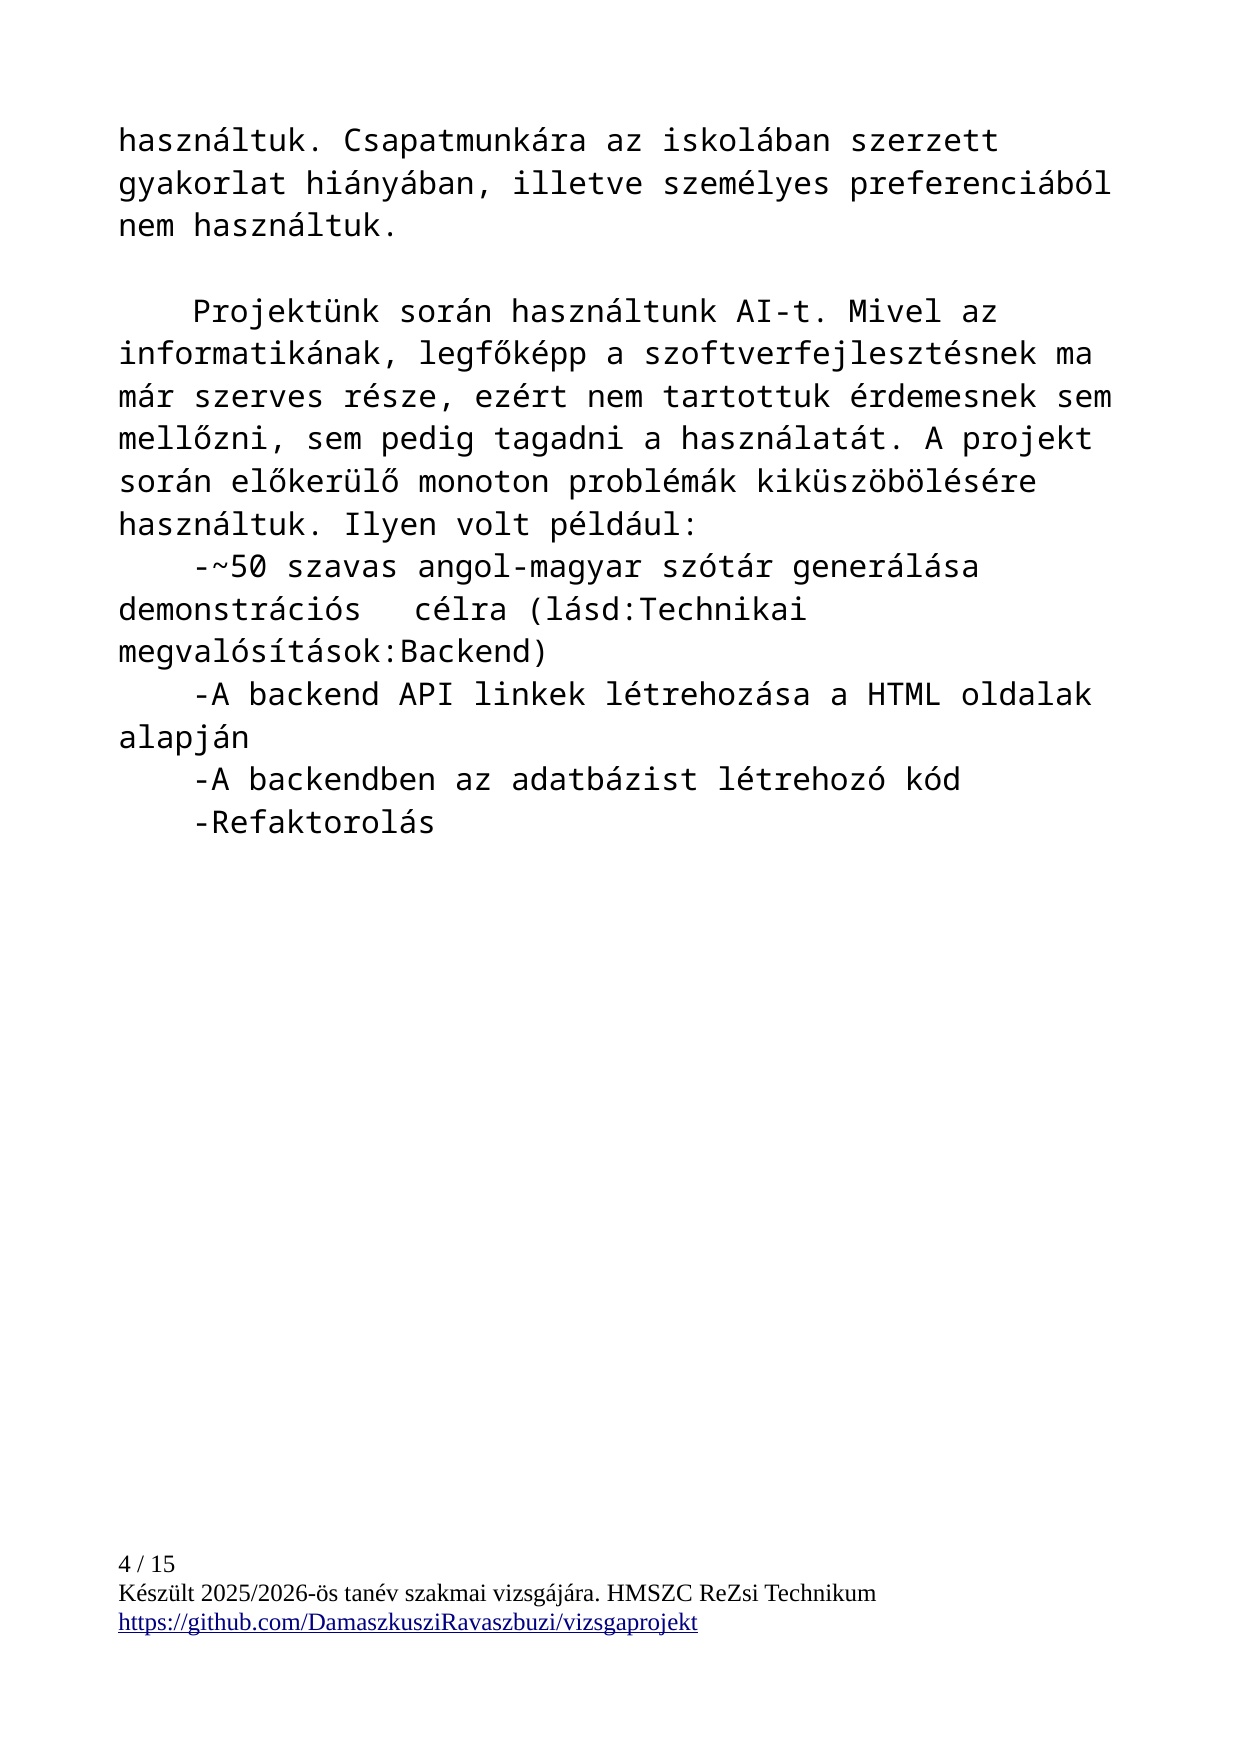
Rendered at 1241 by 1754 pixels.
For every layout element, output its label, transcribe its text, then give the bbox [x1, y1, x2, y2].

text -A backendben az adatbázist létrehozó kód [118, 757, 1122, 800]
text -~50 szavas angol-magyar szótár generálása demonstrációs célra (lásd:Technikai megvalósítások:Backend) [118, 544, 1122, 672]
text használtuk. Csapatmunkára az iskolában szerzett gyakorlat hiányában, illetve személyes preferenciából nem használtuk. [118, 118, 1122, 246]
text -A backend API linkek létrehozása a HTML oldalak alapján [118, 672, 1122, 757]
text -Refaktorolás [118, 800, 1122, 842]
text Projektünk során használtunk AI-t. Mivel az informatikának, legfőképp a szoftverfejlesztésnek ma már szerves része, ezért nem tartottuk érdemesnek sem mellőzni, sem pedig tagadni a használatát. A projekt során előkerülő monoton problémák kiküszöbölésére használtuk. Ilyen volt például: [118, 288, 1122, 544]
